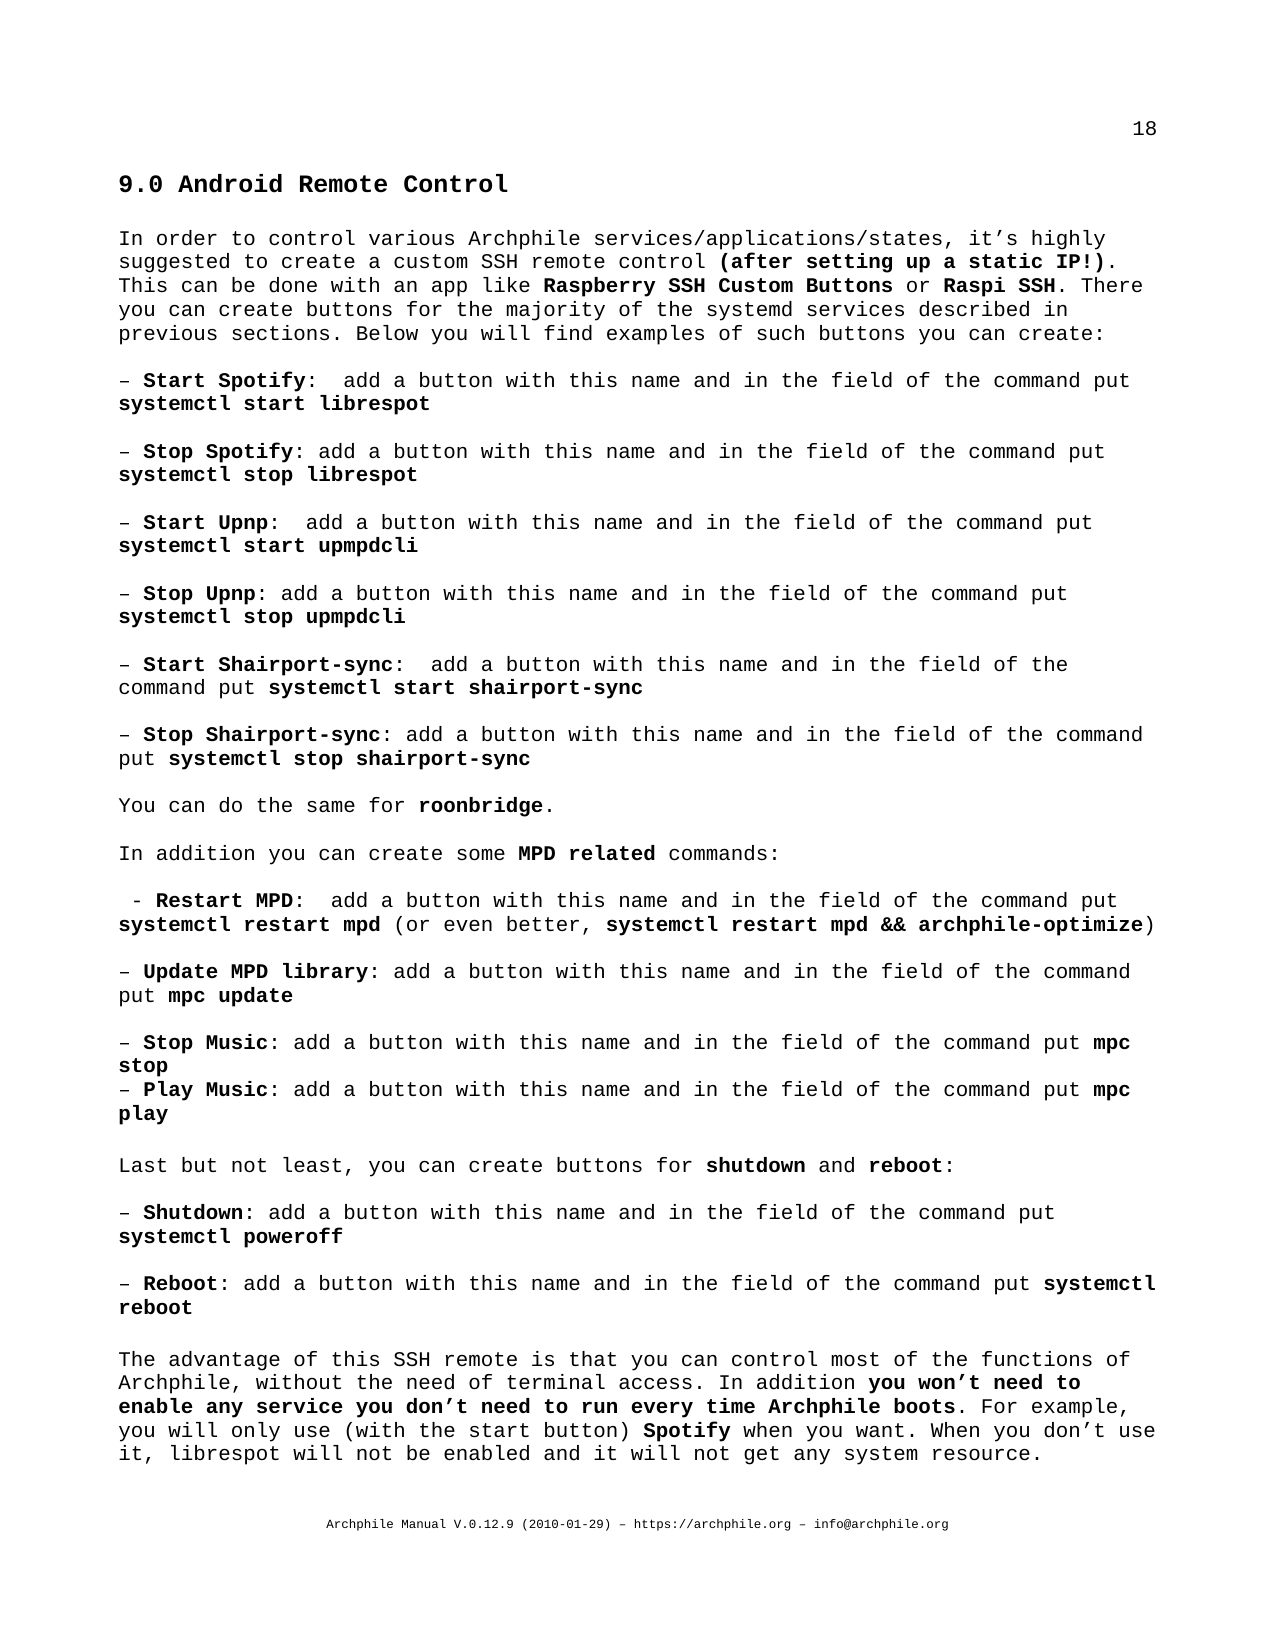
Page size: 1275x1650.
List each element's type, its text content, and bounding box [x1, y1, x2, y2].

text – Start Upnp: add a button with this name and in the field of the command put systemctl start upmpdcli [118, 512, 1157, 559]
text – Start Spotify: add a button with this name and in the field of the command put systemctl start librespot [118, 370, 1157, 417]
text – Stop Upnp: add a button with this name and in the field of the command put systemctl stop upmpdcli [118, 583, 1157, 630]
text The advantage of this SSH remote is that you can control most of the functions of Archphile, without the need of terminal access. In addition you won’t need to enable any service you don’t need to run every time Archphile boots. For example, you will only use (with the start button) Spotify when you want. When you don’t use it, librespot will not be enabled and it will not get any system resource. [118, 1349, 1157, 1467]
text – Start Shairport-sync: add a button with this name and in the field of the command put systemctl start shairport-sync [118, 653, 1157, 701]
text In order to control various Archphile services/applications/states, it’s highly suggested to create a custom SSH remote control (after setting up a static IP!). This can be done with an app like Raspberry SSH Custom Buttons or Raspi SSH. There you can create buttons for the majority of the systemd services described in previous sections. Below you will find examples of such buttons you can create: [118, 228, 1157, 346]
text – Play Music: add a button with this name and in the field of the command put mpc play [118, 1079, 1157, 1126]
text – Reboot: add a button with this name and in the field of the command put systemctl reboot [118, 1273, 1157, 1320]
text – Update MPD library: add a button with this name and in the field of the command put mpc update [118, 961, 1157, 1008]
text – Stop Shairport-sync: add a button with this name and in the field of the command put systemctl stop shairport-sync [118, 724, 1157, 772]
text Last but not least, you can create buttons for shutdown and reboot: [118, 1155, 1157, 1178]
text 9.0 Android Remote Control [118, 171, 1157, 199]
text - Restart MPD: add a button with this name and in the field of the command put systemctl restart mpd (or even better, systemctl restart mpd && archphile-optimize) [118, 890, 1157, 937]
text You can do the same for roonbridge. [118, 795, 1157, 819]
text – Stop Music: add a button with this name and in the field of the command put mpc stop [118, 1032, 1157, 1079]
text In addition you can create some MPD related commands: [118, 843, 1157, 866]
text – Stop Spotify: add a button with this name and in the field of the command put systemctl stop librespot [118, 441, 1157, 488]
text – Shutdown: add a button with this name and in the field of the command put systemctl poweroff [118, 1202, 1157, 1249]
